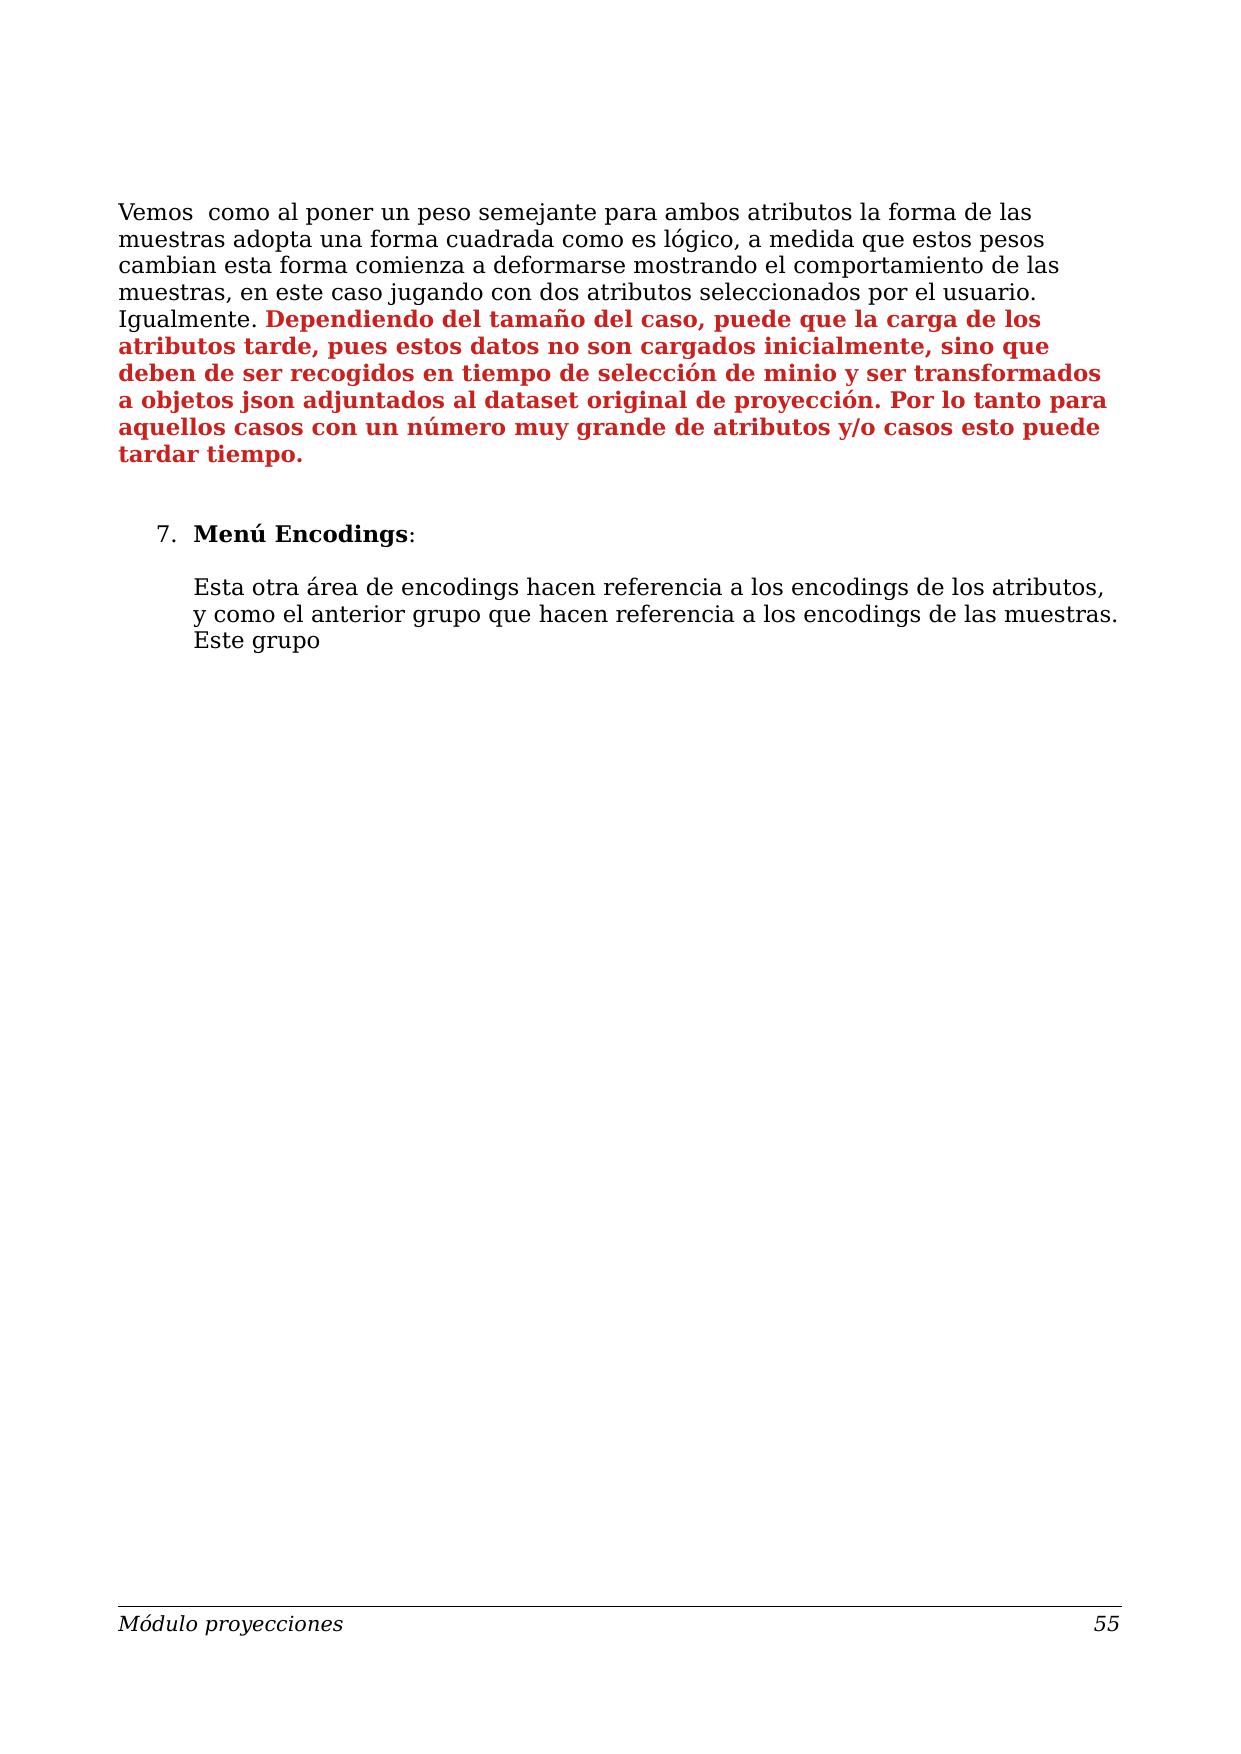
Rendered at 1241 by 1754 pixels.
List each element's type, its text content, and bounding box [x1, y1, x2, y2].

list Menú Encodings: Esta otra área de encodings hacen referencia a los encodings de los atributos, y como el anterior grupo que hacen referencia a los encodings de las muestras. Este grupo [156, 521, 1122, 654]
text Vemos como al poner un peso semejante para ambos atributos la forma de las muestras adopta una forma cuadrada como es lógico, a medida que estos pesos cambian esta forma comienza a deformarse mostrando el comportamiento de las muestras, en este caso jugando con dos atributos seleccionados por el usuario. Igualmente. Dependiendo del tamaño del caso, puede que la carga de los atributos tarde, pues estos datos no son cargados inicialmente, sino que deben de ser recogidos en tiempo de selección de minio y ser transformados a objetos json adjuntados al dataset original de proyección. Por lo tanto para aquellos casos con un número muy grande de atributos y/o casos esto puede tardar tiempo. [118, 173, 1122, 467]
